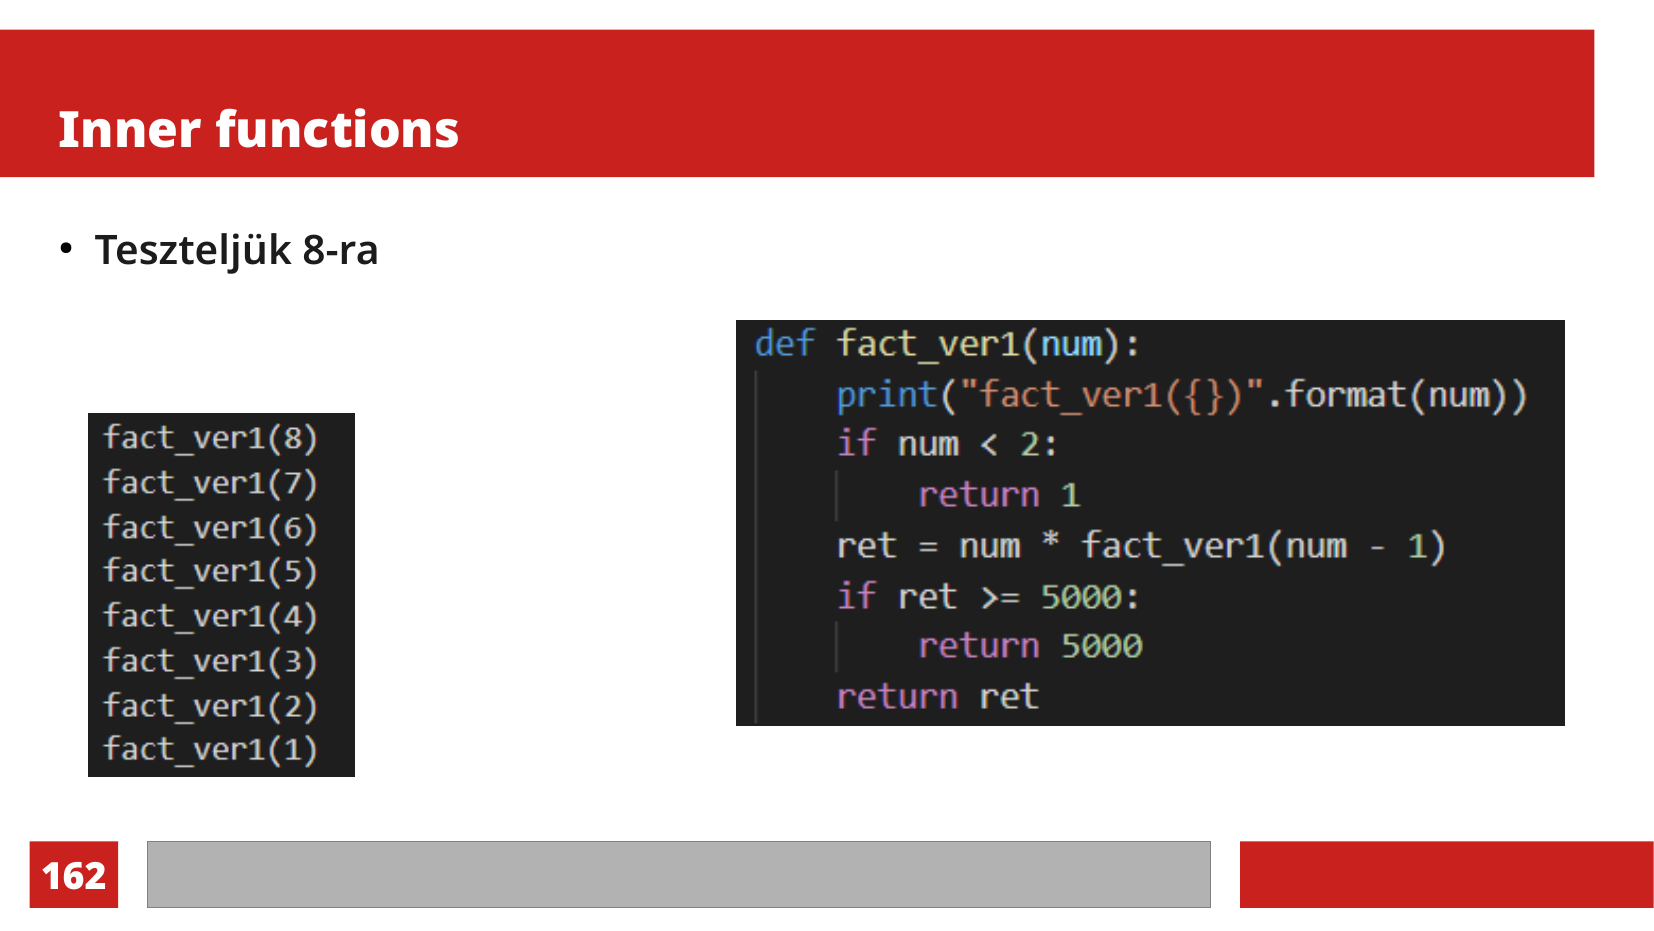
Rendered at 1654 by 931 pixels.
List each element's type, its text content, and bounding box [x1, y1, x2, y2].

list Teszteljük 8-ra [59, 221, 1565, 739]
picture [736, 320, 1565, 726]
picture [88, 413, 355, 777]
title Inner functions [59, 44, 1595, 163]
